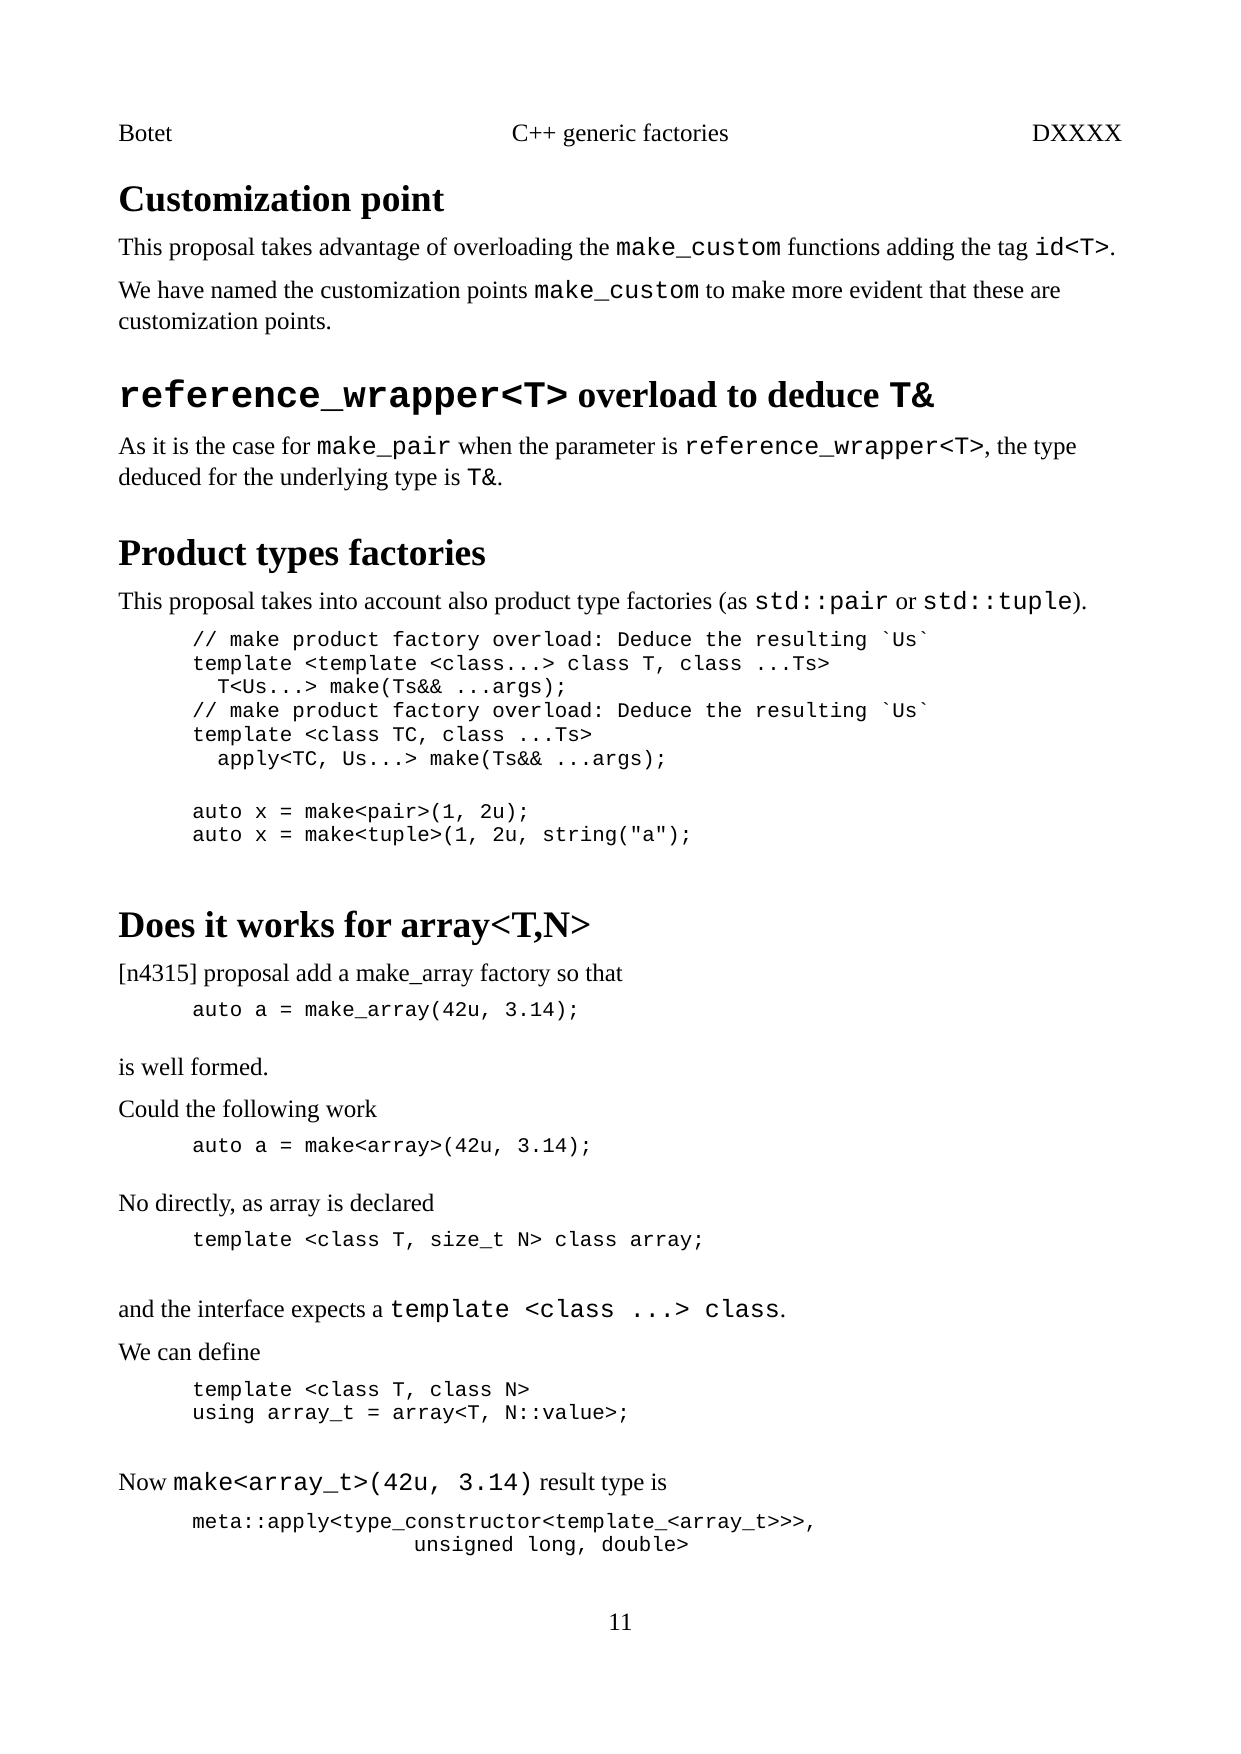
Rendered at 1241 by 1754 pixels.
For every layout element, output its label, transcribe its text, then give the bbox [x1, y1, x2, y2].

text [n4315] proposal add a make_array factory so that [118, 958, 1122, 987]
text We have named the customization points make_custom to make more evident that these are customization points. [118, 275, 1122, 335]
text and the interface expects a template <class ...> class. [118, 1294, 1122, 1325]
text using array_t = array<T, N::value>; [192, 1402, 1122, 1426]
text We can define [118, 1337, 1122, 1366]
text template <class T, size_t N> class array; [192, 1229, 1122, 1253]
text This proposal takes into account also product type factories (as std::pair or std::tuple). [118, 586, 1122, 617]
text template <class T, class N> [192, 1379, 1122, 1402]
text template <template <class...> class T, class ...Ts> [192, 653, 1122, 677]
subtitle Customization point [118, 176, 1122, 219]
text apply<TC, Us...> make(Ts&& ...args); [192, 747, 1122, 771]
text As it is the case for make_pair when the parameter is reference_wrapper<T>, the type deduced for the underlying type is T&. [118, 431, 1122, 493]
text No directly, as array is declared [118, 1188, 1122, 1217]
text // make product factory overload: Deduce the resulting `Us` [192, 700, 1122, 724]
text Could the following work [118, 1094, 1122, 1122]
text auto x = make<tuple>(1, 2u, string("a"); [192, 824, 1122, 848]
text template <class TC, class ...Ts> [192, 724, 1122, 747]
text // make product factory overload: Deduce the resulting `Us` [192, 629, 1122, 653]
text This proposal takes advantage of overloading the make_custom functions adding the tag id<T>. [118, 232, 1122, 263]
subtitle Does it works for array<T,N> [118, 902, 1122, 946]
subtitle Product types factories [118, 530, 1122, 573]
text Now make<array_t>(42u, 3.14) result type is [118, 1467, 1122, 1498]
text unsigned long, double> [192, 1534, 1122, 1558]
text auto x = make<pair>(1, 2u); [192, 801, 1122, 824]
text T<Us...> make(Ts&& ...args); [192, 677, 1122, 700]
text is well formed. [118, 1052, 1122, 1081]
text auto a = make_array(42u, 3.14); [192, 999, 1122, 1023]
text auto a = make<array>(42u, 3.14); [192, 1135, 1122, 1158]
subtitle reference_wrapper<T> overload to deduce T& [118, 372, 1122, 419]
text meta::apply<type_constructor<template_<array_t>>>, [192, 1511, 1122, 1534]
